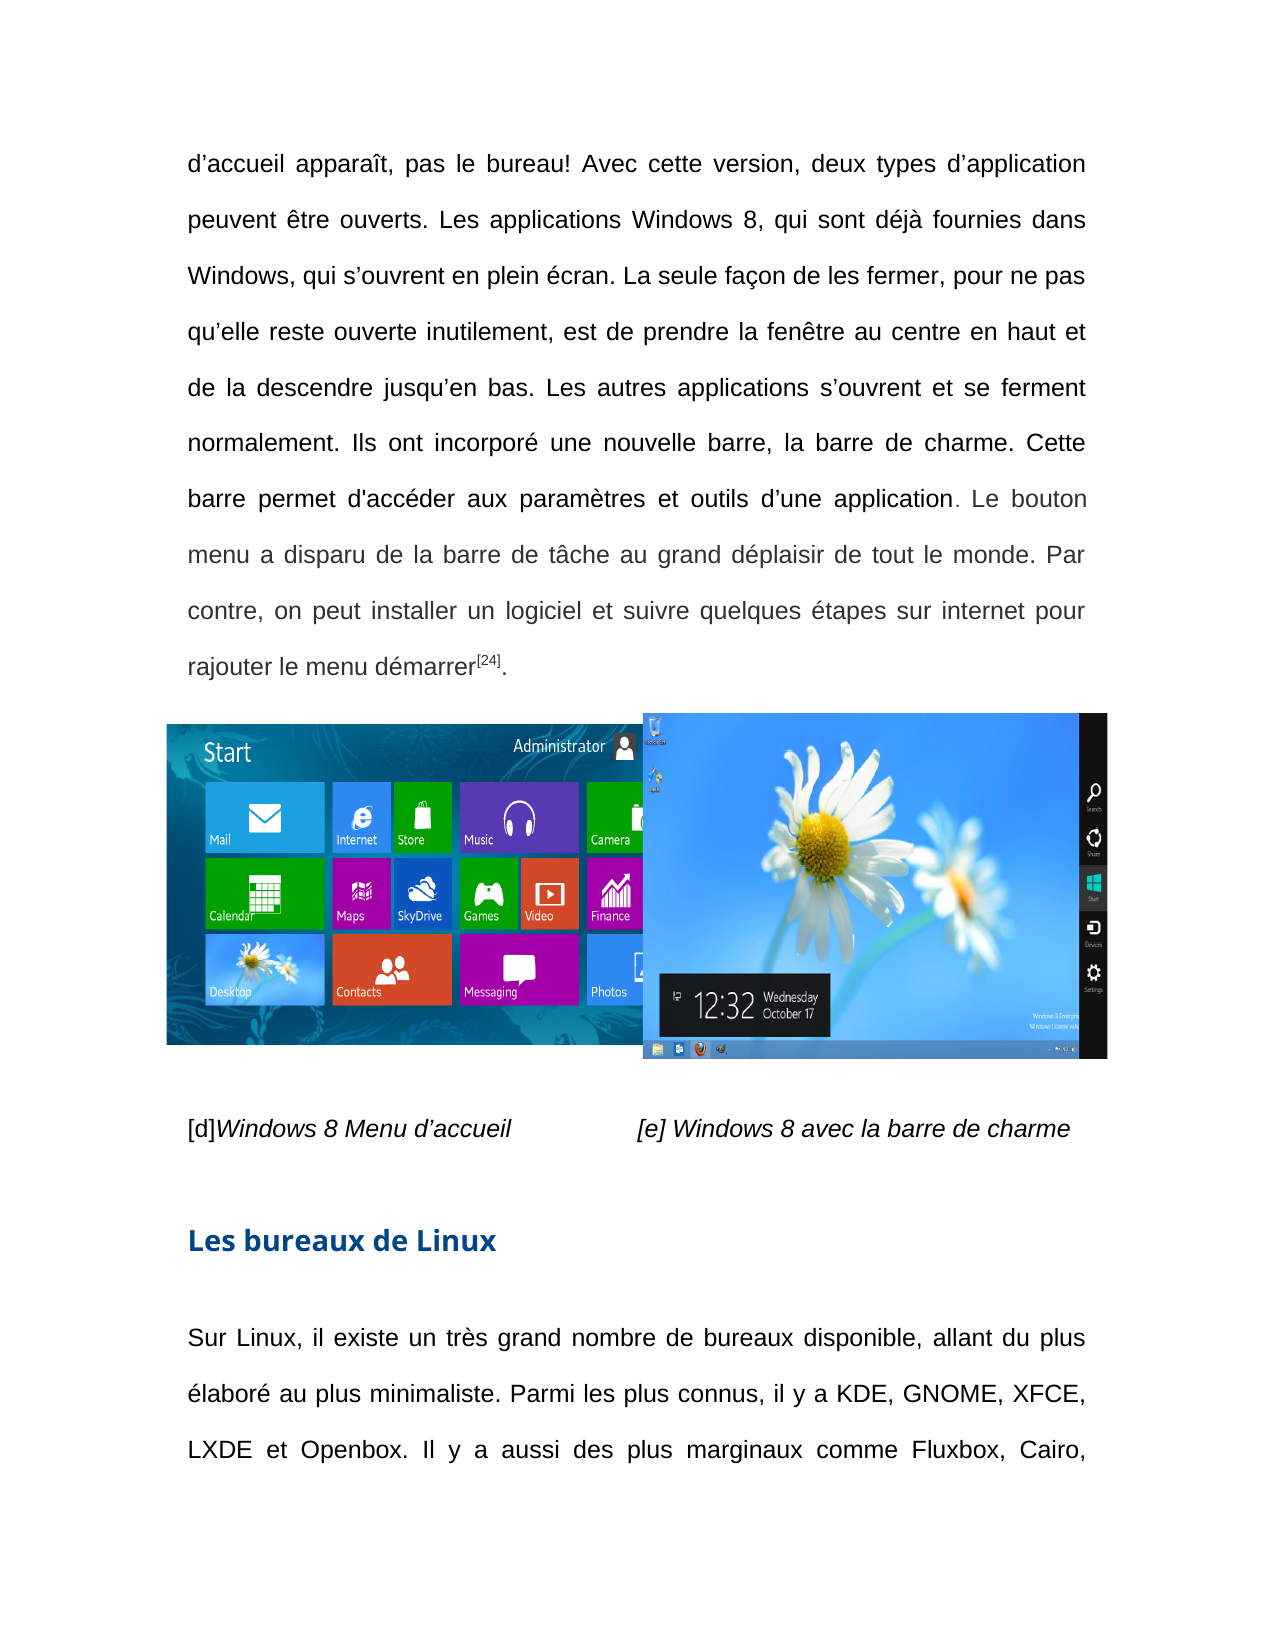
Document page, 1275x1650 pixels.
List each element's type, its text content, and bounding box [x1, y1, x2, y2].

picture [567, 1029, 598, 1045]
picture [190, 973, 197, 983]
picture [166, 752, 192, 779]
picture [206, 743, 212, 751]
picture [205, 781, 324, 852]
picture [166, 947, 172, 961]
picture [395, 859, 451, 929]
text Sur Linux, il existe un très grand nombre de bureaux disponible, allant du plus élaboré au plus minimaliste. Parmi les plus connus, il y a KDE, GNOME, XFCE, LXDE et Openbox. Il y a aussi des plus marginaux comme Fluxbox, Cairo, [187, 1324, 1087, 1463]
picture [333, 859, 390, 929]
picture [166, 1038, 180, 1045]
picture [200, 751, 218, 772]
subtitle Les bureaux de Linux [187, 1221, 1087, 1260]
picture [518, 769, 526, 776]
picture [333, 935, 451, 1005]
picture [206, 859, 324, 929]
text d’accueil apparaît, pas le bureau! Avec cette version, deux types d’application peuvent être ouverts. Les applications Windows 8, qui sont déjà fournies dans Windows, qui s’ouvrent en plein écran. La seule façon de les fermer, pour ne pas qu’elle reste ouverte inutilement, est de prendre la fenêtre au centre en haut et de la descendre jusqu’en bas. Les autres applications s’ouvrent et se ferment normalement. Ils ont incorporé une nouvelle barre, la barre de charme. Cette barre permet d'accéder aux paramètres et outils d’une application. Le bouton menu a disparu de la barre de tâche au grand déplaisir de tout le monde. Par contre, on peut installer un logiciel et suivre quelques étapes sur internet pour rajouter le menu démarrer[24]. [187, 150, 1087, 680]
picture [218, 744, 222, 759]
text [d]Windows 8 Menu d’accueil [e] Windows 8 avec la barre de charme [187, 1115, 1087, 1143]
picture [166, 882, 326, 1011]
picture [461, 753, 578, 852]
picture [213, 1016, 225, 1021]
picture [178, 963, 187, 973]
picture [461, 859, 517, 929]
picture [588, 713, 1108, 1059]
picture [522, 859, 578, 929]
picture [613, 734, 635, 759]
picture [198, 1027, 230, 1045]
picture [333, 783, 390, 852]
picture [461, 935, 578, 1005]
picture [395, 783, 451, 852]
picture [523, 1030, 561, 1045]
picture [231, 1029, 245, 1037]
